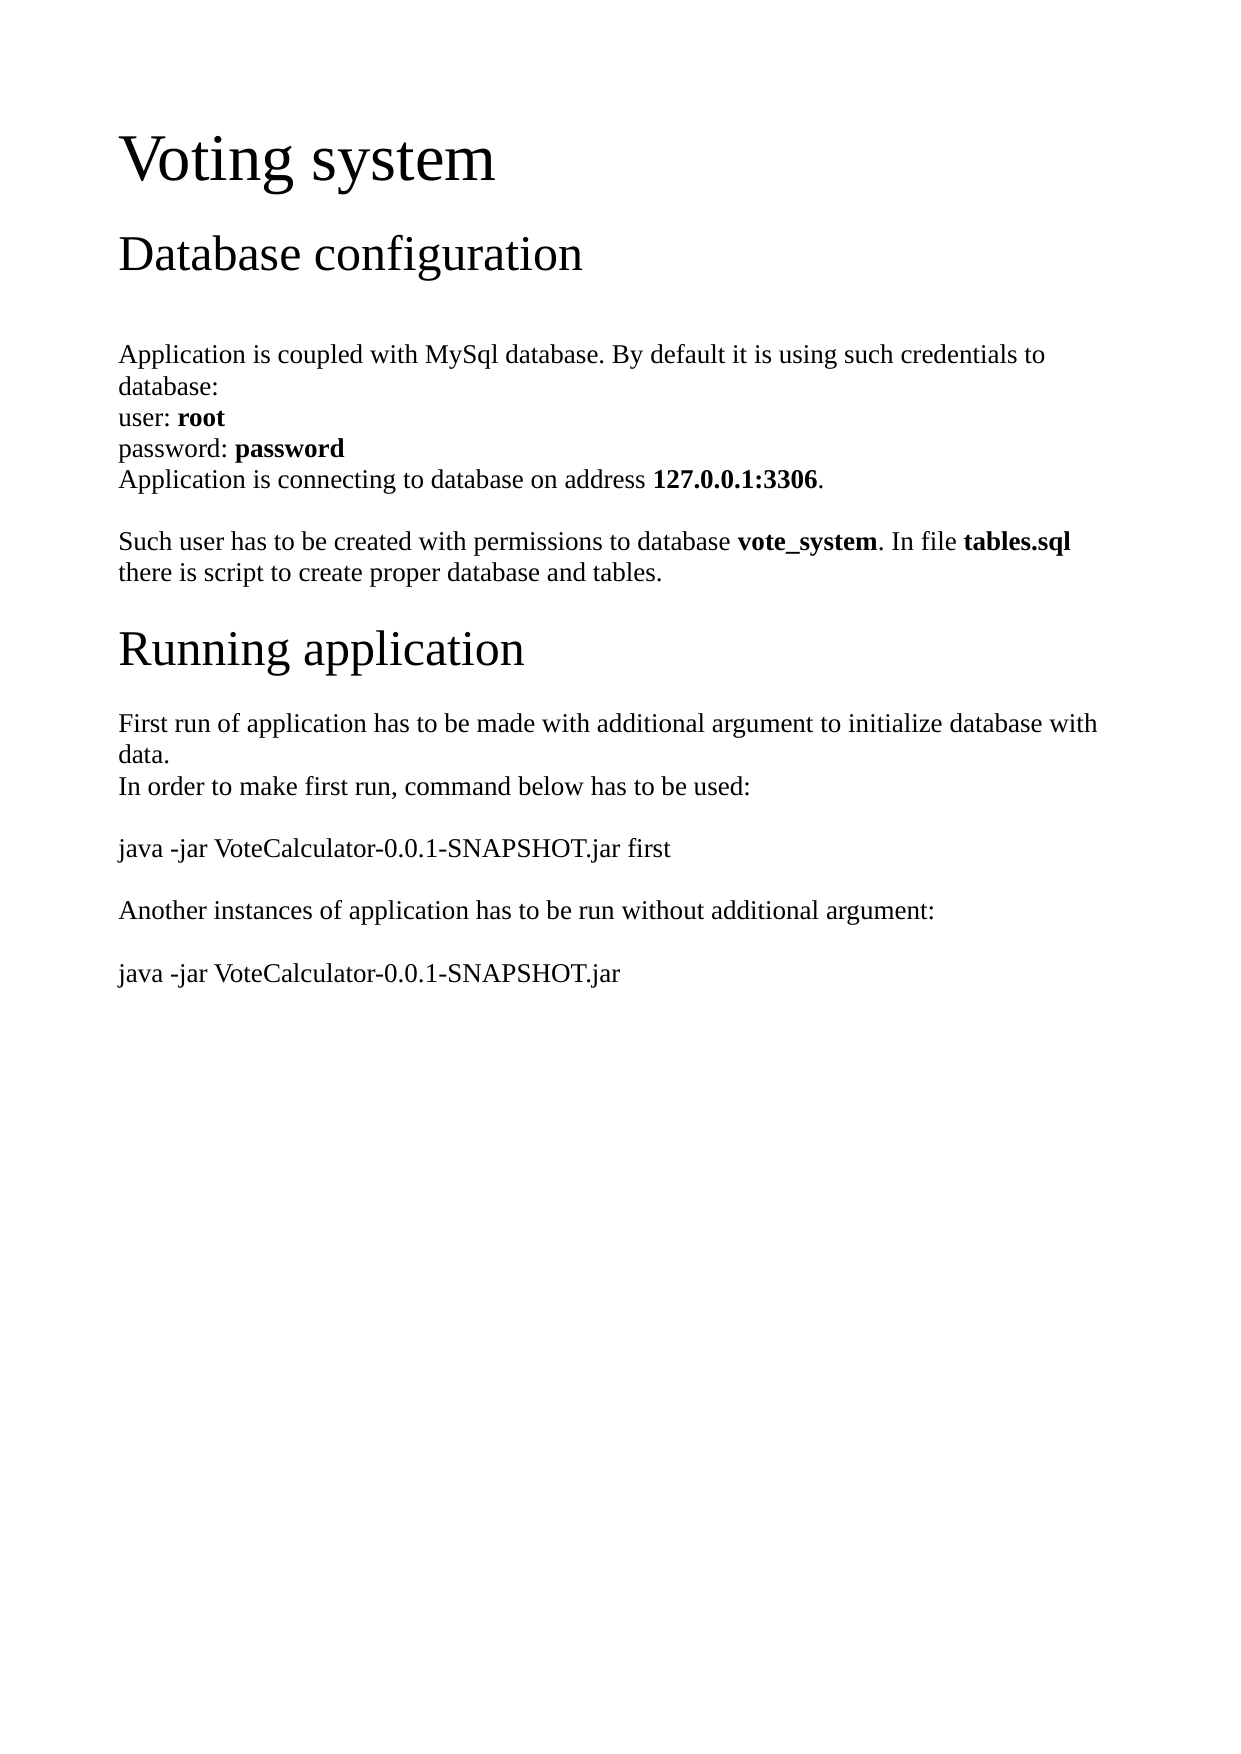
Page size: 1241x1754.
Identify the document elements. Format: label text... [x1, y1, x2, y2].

text Running application [118, 619, 1122, 676]
text First run of application has to be made with additional argument to initialize database with data. [118, 707, 1122, 770]
text password: password [118, 432, 1122, 463]
text In order to make first run, command below has to be used: [118, 770, 1122, 801]
text java -jar VoteCalculator-0.0.1-SNAPSHOT.jar [118, 957, 1122, 988]
text Voting system [118, 118, 1122, 195]
text Another instances of application has to be run without additional argument: [118, 894, 1122, 926]
text Database configuration [118, 223, 1122, 281]
text user: root [118, 401, 1122, 432]
text java -jar VoteCalculator-0.0.1-SNAPSHOT.jar first [118, 832, 1122, 863]
text Such user has to be created with permissions to database vote_system. In file tables.sql there is script to create proper database and tables. [118, 525, 1122, 588]
text Application is coupled with MySql database. By default it is using such credentials to database: [118, 338, 1122, 401]
text Application is connecting to database on address 127.0.0.1:3306. [118, 463, 1122, 494]
